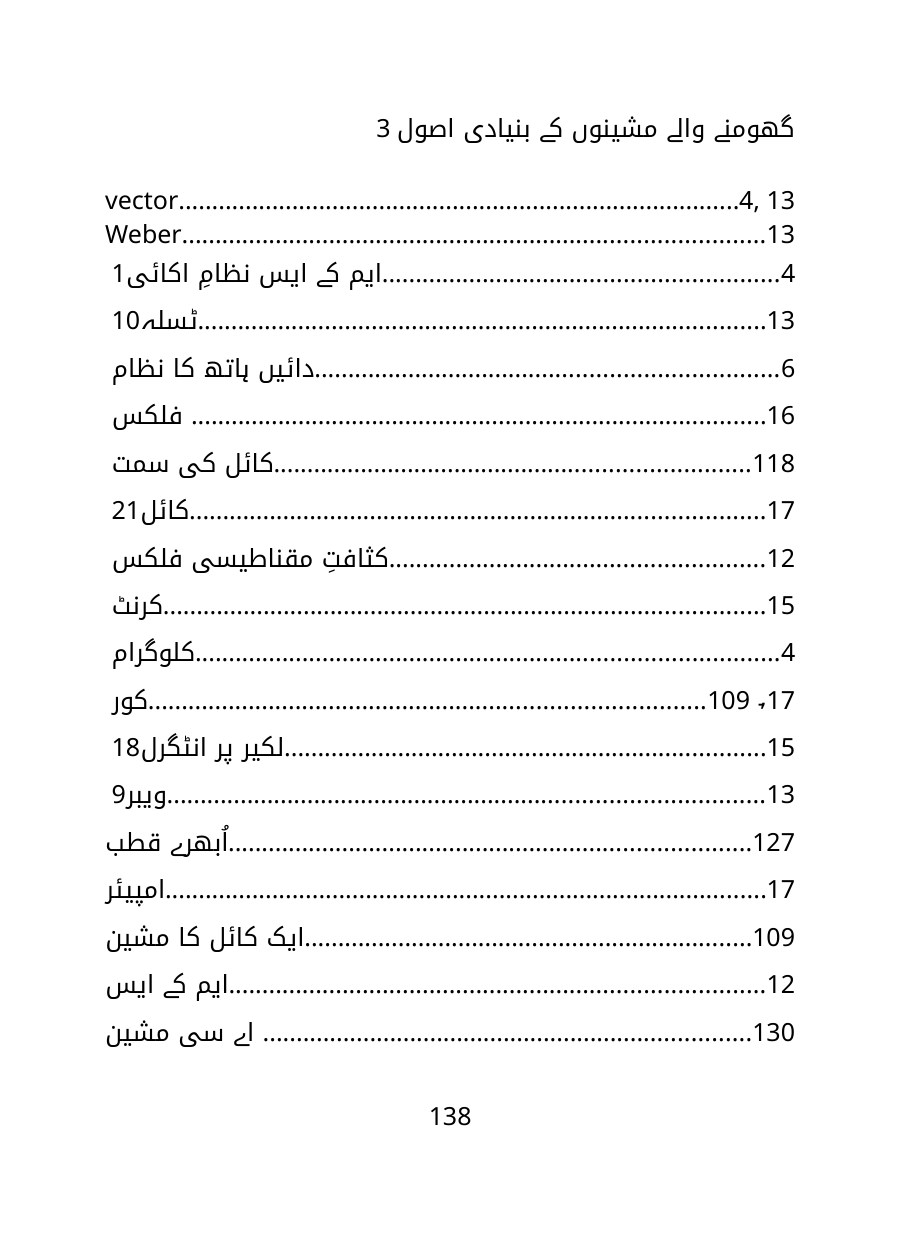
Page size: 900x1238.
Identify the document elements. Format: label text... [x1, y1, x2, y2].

text اے سی مشین 130 [105, 1009, 795, 1056]
text کرنٹ 15 [105, 582, 795, 630]
text امپیئر 17 [105, 867, 795, 914]
text ایم کے ایس نظامِ اکائی1 4 [105, 251, 795, 298]
text ویبر9 13 [105, 772, 795, 819]
text کور 17, 109 [105, 677, 795, 724]
text Weber 13 [105, 216, 795, 251]
text کائل21 17 [105, 487, 795, 535]
text vector 4, 13 [105, 182, 795, 216]
text فلکس 16 [105, 393, 795, 440]
text دائیں ہاتھ کا نظام 6 [105, 345, 795, 393]
text کثافتِ مقناطیسی فلکس 12 [105, 535, 795, 582]
text لکیر پر انٹگرل18 15 [105, 724, 795, 772]
text ایم کے ایس 12 [105, 961, 795, 1009]
text اُبھرے قطب 127 [105, 819, 795, 867]
text کلوگرام 4 [105, 630, 795, 677]
text ایک کائل کا مشین 109 [105, 914, 795, 961]
text کائل کی سمت 118 [105, 440, 795, 487]
text ٹسلہ10 13 [105, 298, 795, 345]
